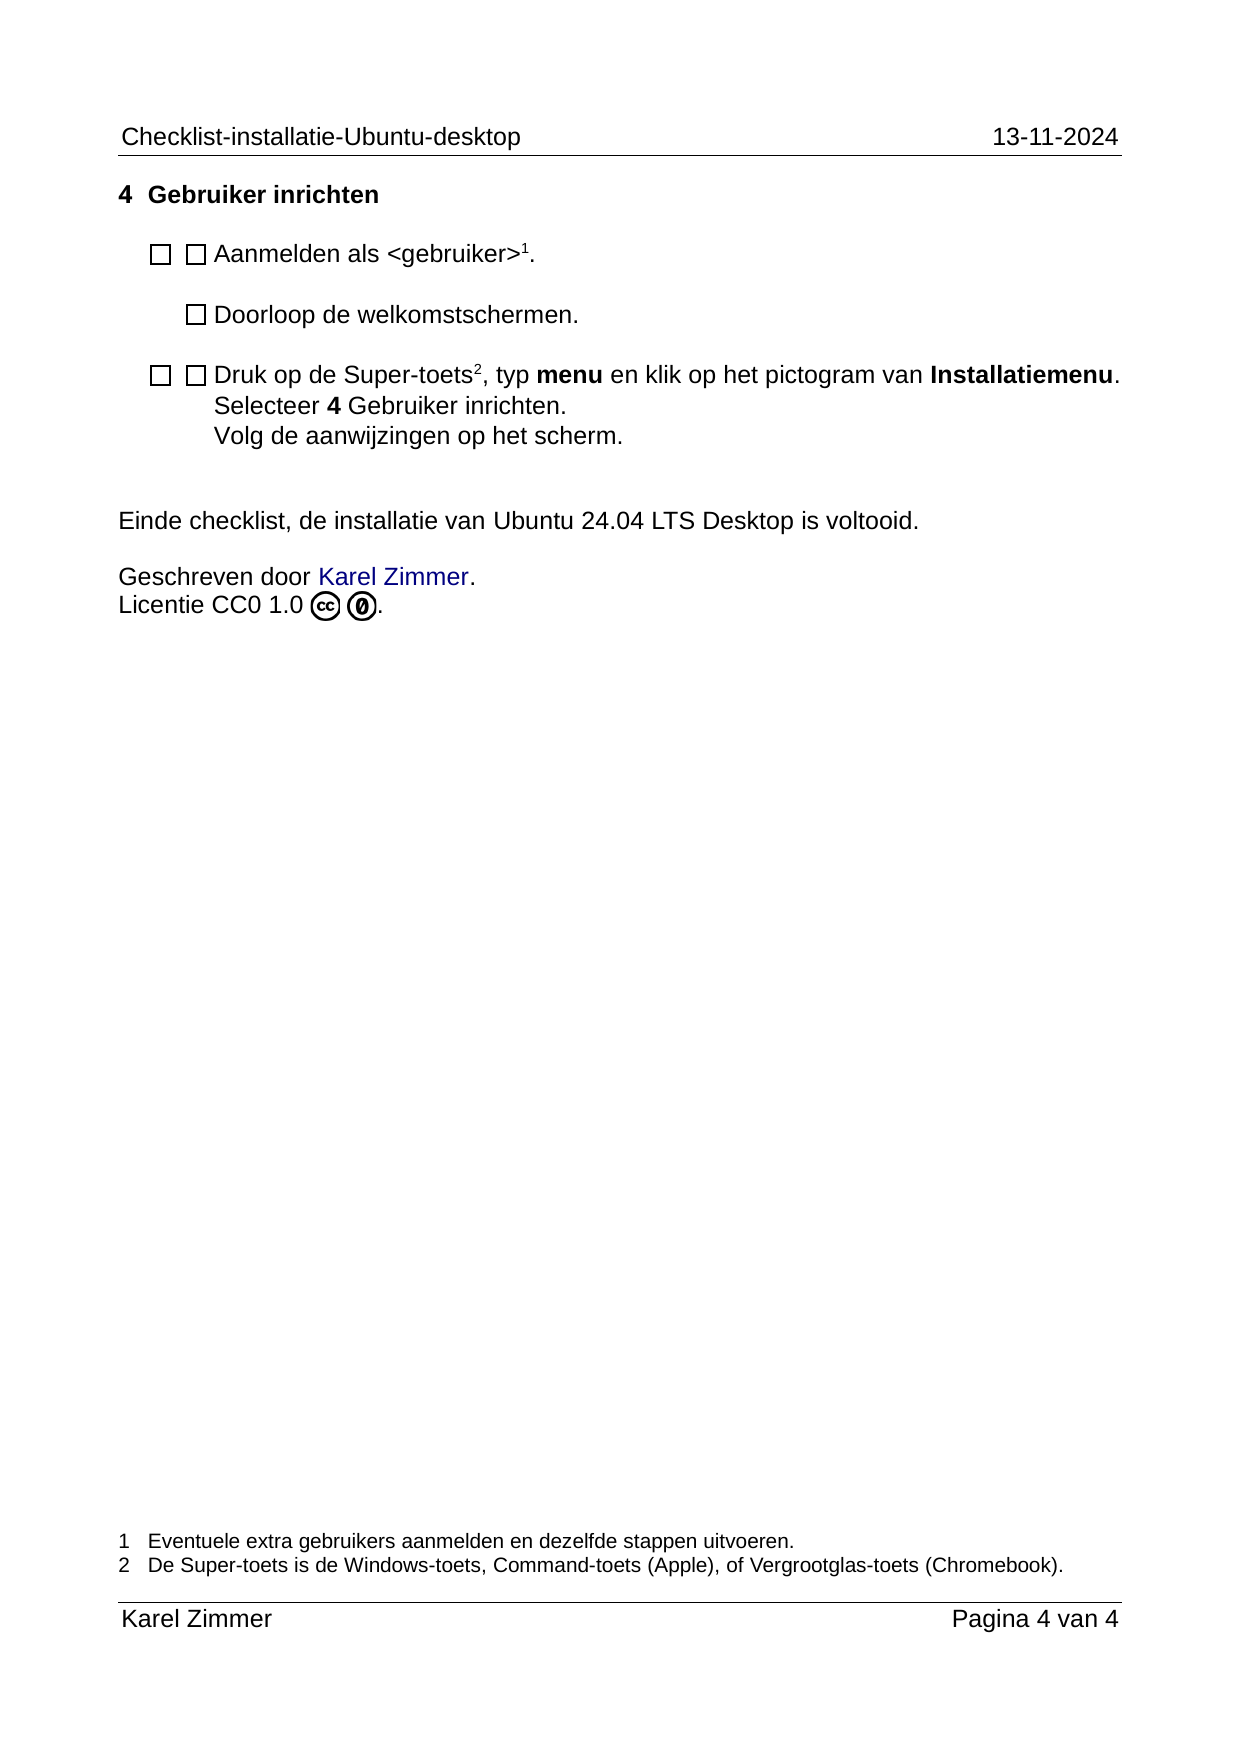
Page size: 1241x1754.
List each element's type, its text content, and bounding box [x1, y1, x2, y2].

table_header Aanmelden als <gebruiker>. [213, 239, 1122, 269]
table_cell Volg de aanwijzingen op het scherm. [213, 421, 1122, 451]
table_cell [118, 269, 142, 300]
text Einde checklist, de installatie van Ubuntu 24.04 LTS Desktop is voltooid. [118, 507, 1122, 535]
table_cell [118, 330, 142, 360]
table_cell [177, 391, 213, 421]
table_cell [118, 300, 142, 330]
table_header [118, 239, 142, 269]
list . [377, 591, 1122, 621]
table_cell [177, 360, 213, 391]
table_cell [118, 421, 142, 451]
list Gebruiker inrichten [118, 177, 1122, 211]
table_cell Doorloop de welkomstschermen. [213, 300, 1122, 330]
picture [347, 591, 377, 621]
table_cell [142, 330, 177, 360]
table_cell [142, 269, 177, 300]
table_cell [177, 269, 213, 300]
table_cell [142, 391, 177, 421]
table_cell [213, 330, 1122, 360]
table_cell [213, 269, 1122, 300]
table_cell [142, 360, 177, 391]
table_cell [118, 391, 142, 421]
table_cell [177, 421, 213, 451]
table_cell [118, 360, 142, 391]
table_header [142, 239, 177, 269]
list Geschreven door Karel Zimmer. [118, 563, 1122, 591]
table_cell Selecteer 4 Gebruiker inrichten. [213, 391, 1122, 421]
table_cell [177, 330, 213, 360]
list Licentie CC0 1.0 [118, 591, 310, 621]
table_cell [142, 300, 177, 330]
table_cell [177, 300, 213, 330]
table_cell Druk op de Super-toets, typ menu en klik op het pictogram van Installatiemenu. [213, 360, 1122, 391]
picture [310, 591, 340, 621]
table_header [177, 239, 213, 269]
table_cell [142, 421, 177, 451]
